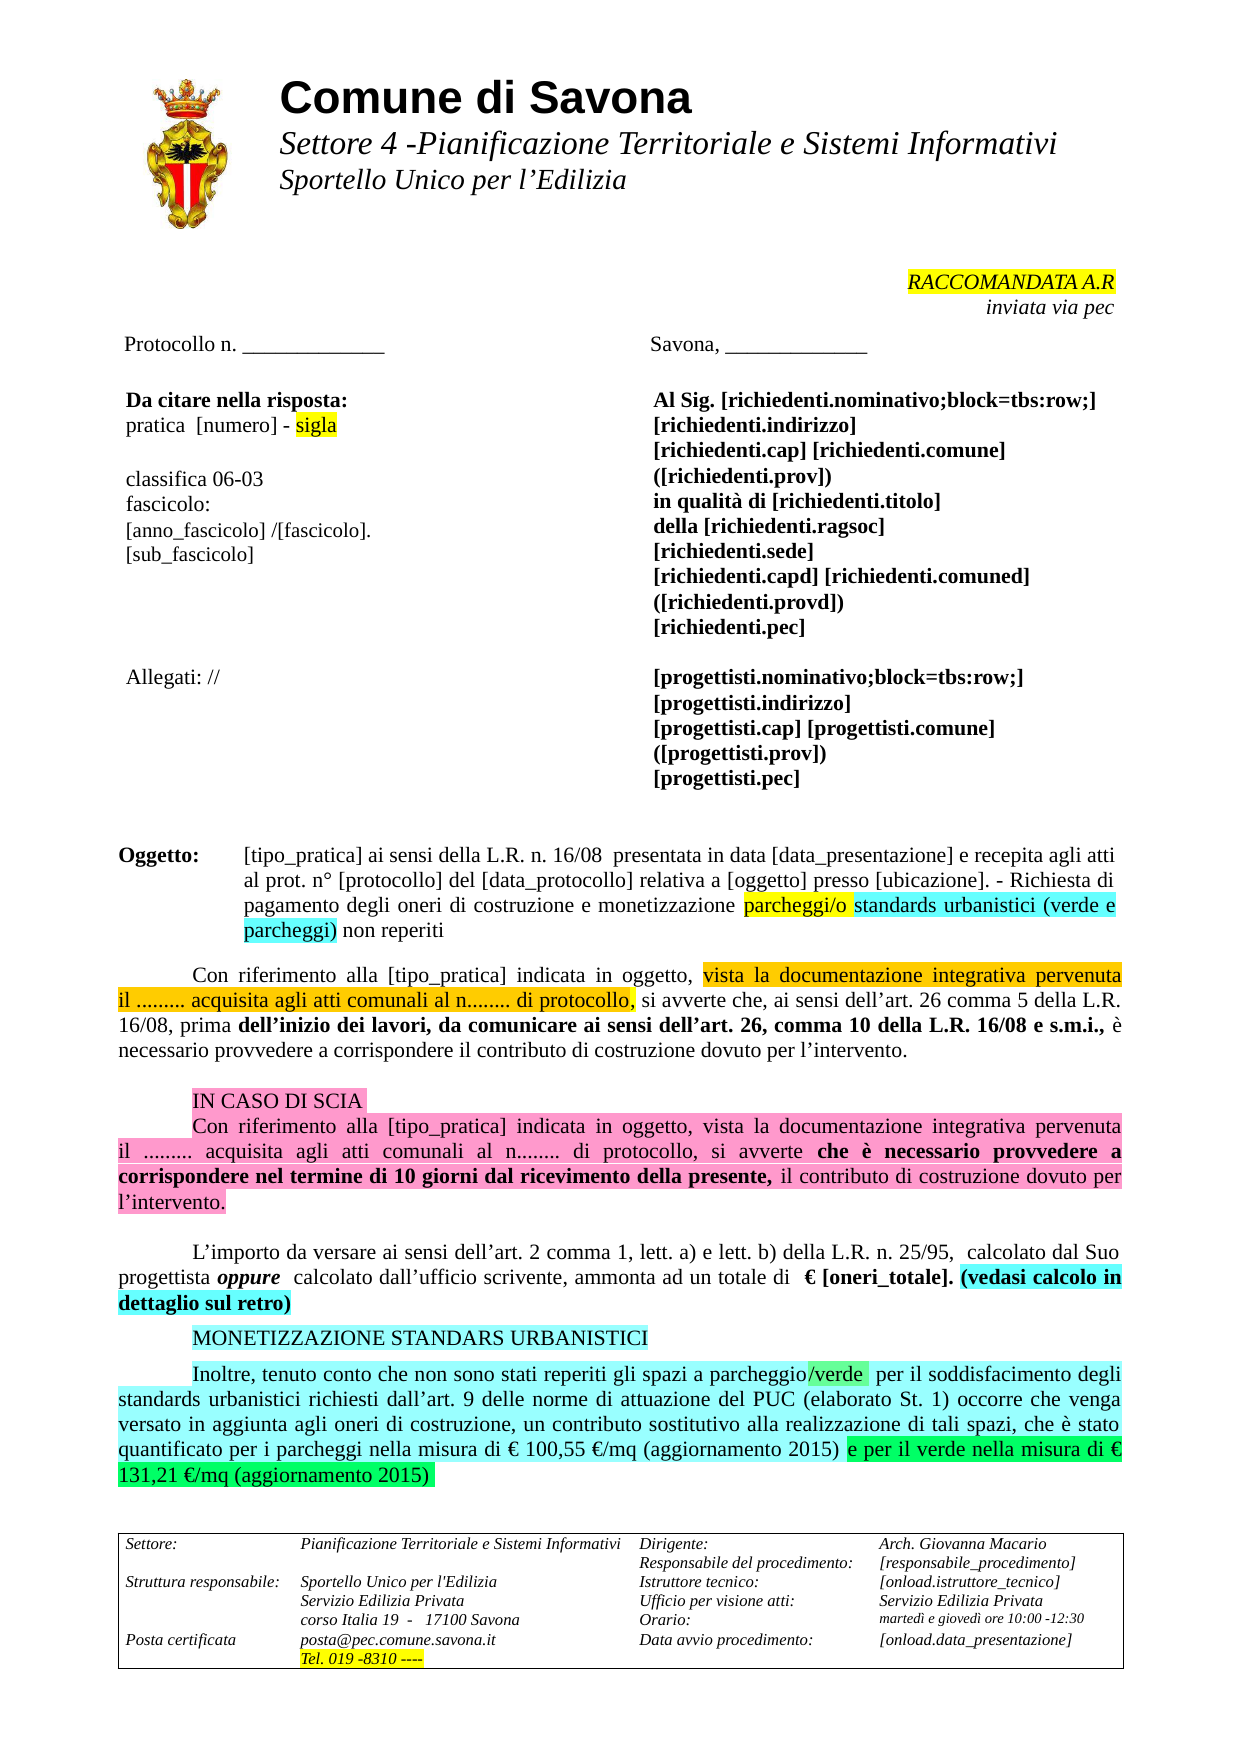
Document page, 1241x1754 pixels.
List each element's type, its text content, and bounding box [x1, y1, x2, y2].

table_header [118, 263, 644, 325]
table_header RACCOMANDATA A.R inviata via pec [644, 263, 1122, 325]
table_cell [progettisti.nominativo;block=tbs:row;] [progettisti.indirizzo] [progettisti.cap] [progettisti.comune] ([progettisti.prov]) [progettisti.pec] [646, 664, 1119, 817]
table_header Da citare nella risposta: pratica [numero] - sigla classifica 06-03 fascicolo: [anno_fascicolo] /[fascicolo].[sub_fascicolo] [118, 387, 451, 664]
picture [125, 79, 249, 229]
table_cell [451, 664, 646, 817]
text Con riferimento alla [tipo_pratica] indicata in oggetto, vista la documentazione integrativa pervenuta il ......... acquisita agli atti comunali al n........ di protocollo, si avverte che, ai sensi dell’art. 26 comma 5 della L.R. 16/08, prima dell’inizio dei lavori, da comunicare ai sensi dell’art. 26, comma 10 della L.R. 16/08 e s.m.i., è necessario provvedere a corrispondere il contributo di costruzione dovuto per l’intervento. [118, 962, 1122, 1063]
text L’importo da versare ai sensi dell’art. 2 comma 1, lett. a) e lett. b) della L.R. n. 25/95, calcolato dal Suo progettista oppure calcolato dall’ufficio scrivente, ammonta ad un totale di € [oneri_totale]. (vedasi calcolo in dettaglio sul retro) [118, 1239, 1122, 1315]
text MONETIZZAZIONE STANDARS URBANISTICI [118, 1325, 1122, 1350]
table_cell Allegati: // [118, 664, 451, 817]
table_header [451, 387, 646, 664]
table_cell Savona, _____________ [644, 325, 1122, 362]
text IN CASO DI SCIA [118, 1088, 1122, 1113]
table_header Al Sig. [richiedenti.nominativo;block=tbs:row;] [richiedenti.indirizzo] [richiedenti.cap] [richiedenti.comune] ([richiedenti.prov]) in qualità di [richiedenti.titolo] della [richiedenti.ragsoc] [richiedenti.sede] [richiedenti.capd] [richiedenti.comuned] ([richiedenti.provd]) [richiedenti.pec] [646, 387, 1119, 664]
table_header [tipo_pratica] ai sensi della L.R. n. 16/08 presentata in data [data_presentazione] e recepita agli atti al prot. n° [protocollo] del [data_protocollo] relativa a [oggetto] presso [ubicazione]. - Richiesta di pagamento degli oneri di costruzione e monetizzazione parcheggi/o standards urbanistici (verde e parcheggi) non reperiti [236, 842, 1123, 943]
text Con riferimento alla [tipo_pratica] indicata in oggetto, vista la documentazione integrativa pervenuta il ......... acquisita agli atti comunali al n........ di protocollo, si avverte che è necessario provvedere a corrispondere nel termine di 10 giorni dal ricevimento della presente, il contributo di costruzione dovuto per l’intervento. [118, 1113, 1122, 1214]
table_cell Protocollo n. _____________ [118, 325, 644, 362]
table_header Oggetto: [111, 842, 236, 943]
text Inoltre, tenuto conto che non sono stati reperiti gli spazi a parcheggio/verde per il soddisfacimento degli standards urbanistici richiesti dall’art. 9 delle norme di attuazione del PUC (elaborato St. 1) occorre che venga versato in aggiunta agli oneri di costruzione, un contributo sostitutivo alla realizzazione di tali spazi, che è stato quantificato per i parcheggi nella misura di € 100,55 €/mq (aggiornamento 2015) e per il verde nella misura di € 131,21 €/mq (aggiornamento 2015) [118, 1361, 1122, 1487]
